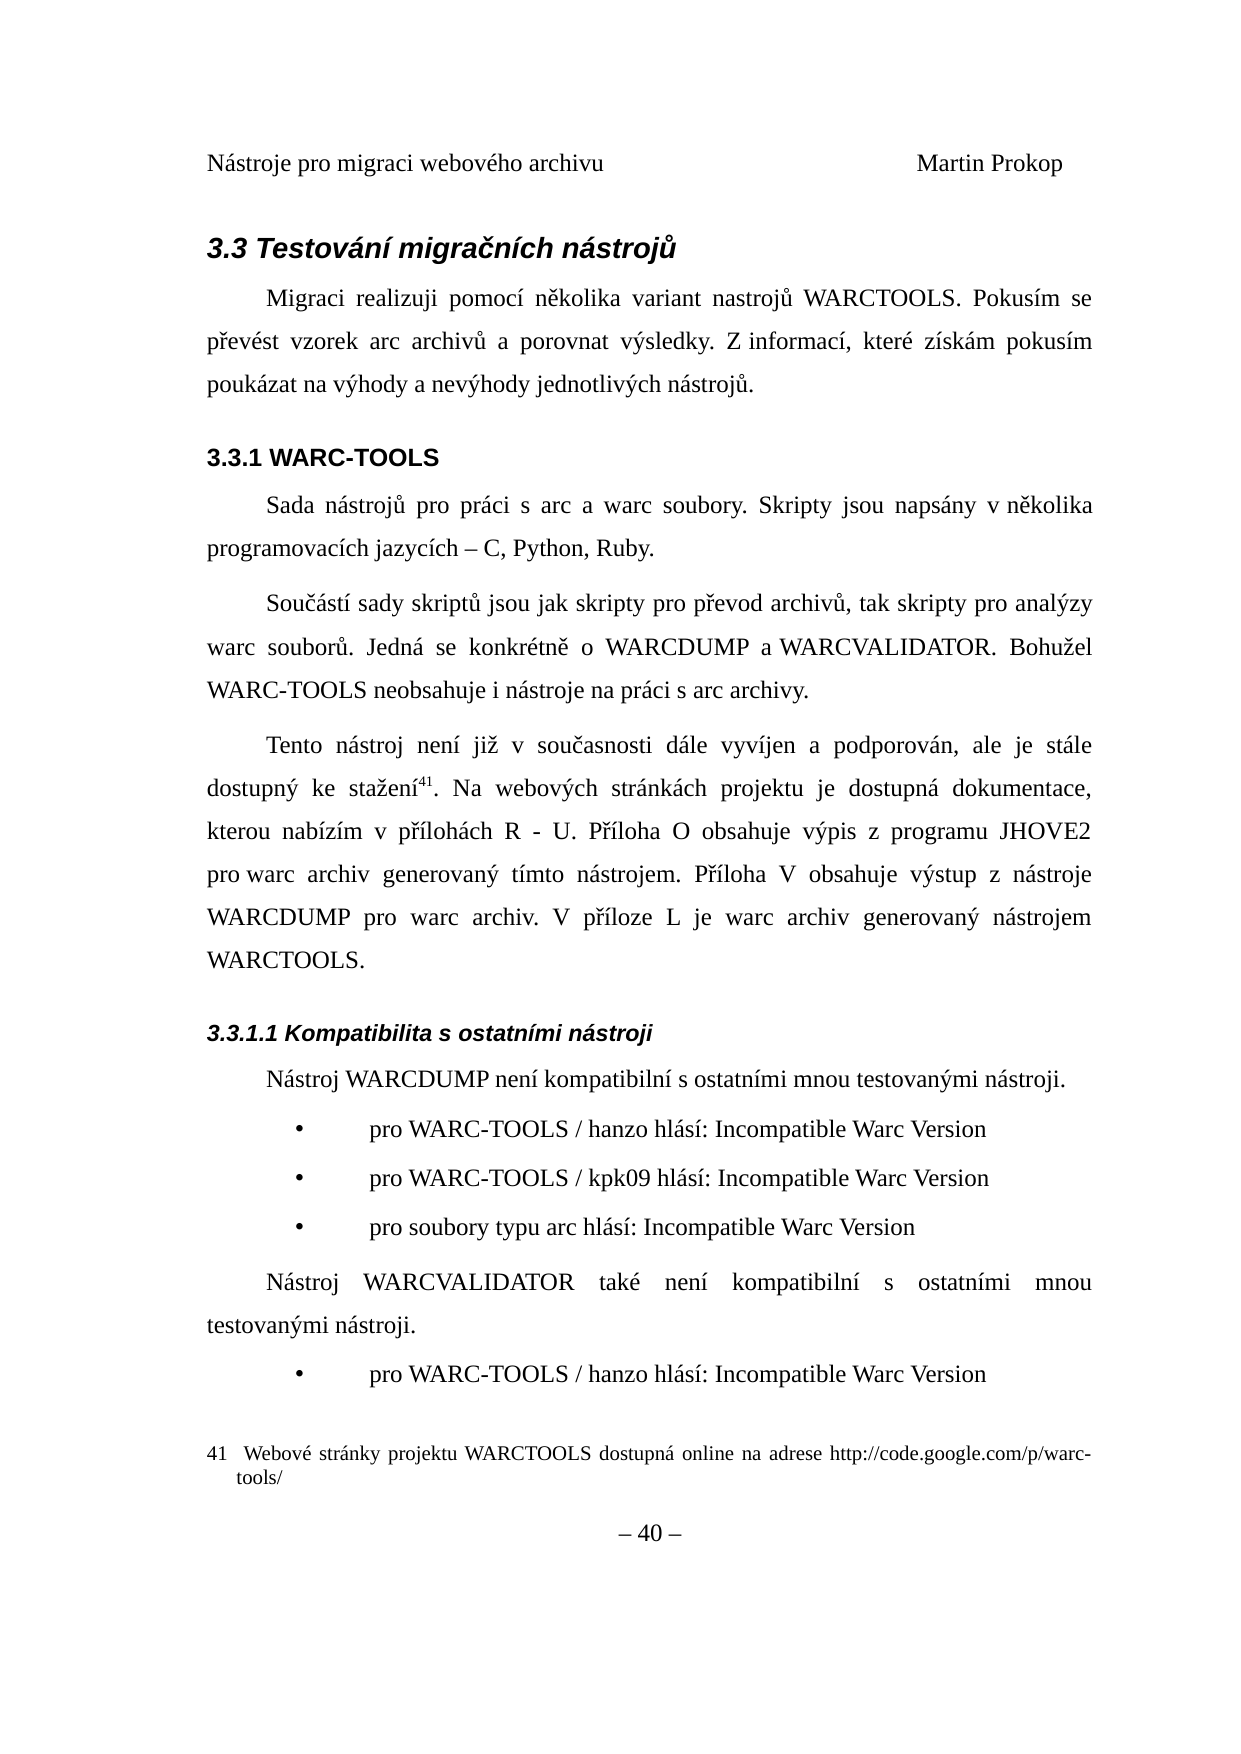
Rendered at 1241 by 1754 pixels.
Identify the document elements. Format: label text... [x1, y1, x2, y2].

list pro WARC-TOOLS / hanzo hlásí: Incompatible Warc Version [295, 1359, 1093, 1388]
list pro soubory typu arc hlásí: Incompatible Warc Version [295, 1212, 1093, 1241]
text Webové stránky projektu WARCTOOLS dostupná online na adrese http://code.google.com/p/warc-tools/ [207, 1441, 1093, 1489]
text Migraci realizuji pomocí několika variant nastrojů WARCTOOLS. Pokusím se převést vzorek arc archivů a porovnat výsledky. Z informací, které získám pokusím poukázat na výhody a nevýhody jednotlivých nástrojů. [207, 283, 1093, 398]
subtitle 3.3.1.1 Kompatibilita s ostatními nástroji [207, 1019, 1093, 1046]
text Sada nástrojů pro práci s arc a warc soubory. Skripty jsou napsány v několika programovacích jazycích – C, Python, Ruby. [207, 490, 1093, 562]
subtitle 3.3.1 WARC-TOOLS [207, 443, 1093, 472]
text Nástroj WARCVALIDATOR také není kompatibilní s ostatními mnou testovanými nástroji. [207, 1267, 1093, 1339]
list pro WARC-TOOLS / kpk09 hlásí: Incompatible Warc Version [295, 1163, 1093, 1191]
text Součástí sady skriptů jsou jak skripty pro převod archivů, tak skripty pro analýzy warc souborů. Jedná se konkrétně o WARCDUMP a WARCVALIDATOR. Bohužel WARC-TOOLS neobsahuje i nástroje na práci s arc archivy. [207, 588, 1093, 703]
text Nástroj WARCDUMP není kompatibilní s ostatními mnou testovanými nástroji. [207, 1064, 1093, 1093]
list pro WARC-TOOLS / hanzo hlásí: Incompatible Warc Version [295, 1114, 1093, 1142]
subtitle 3.3 Testování migračních nástrojů [207, 231, 1093, 264]
text Tento nástroj není již v současnosti dále vyvíjen a podporován, ale je stále dostupný ke stažení. Na webových stránkách projektu je dostupná dokumentace, kterou nabízím v přílohách R - U. Příloha O obsahuje výpis z programu JHOVE2 pro warc archiv generovaný tímto nástrojem. Příloha V obsahuje výstup z nástroje WARCDUMP pro warc archiv. V příloze L je warc archiv generovaný nástrojem WARCTOOLS. [207, 730, 1093, 974]
